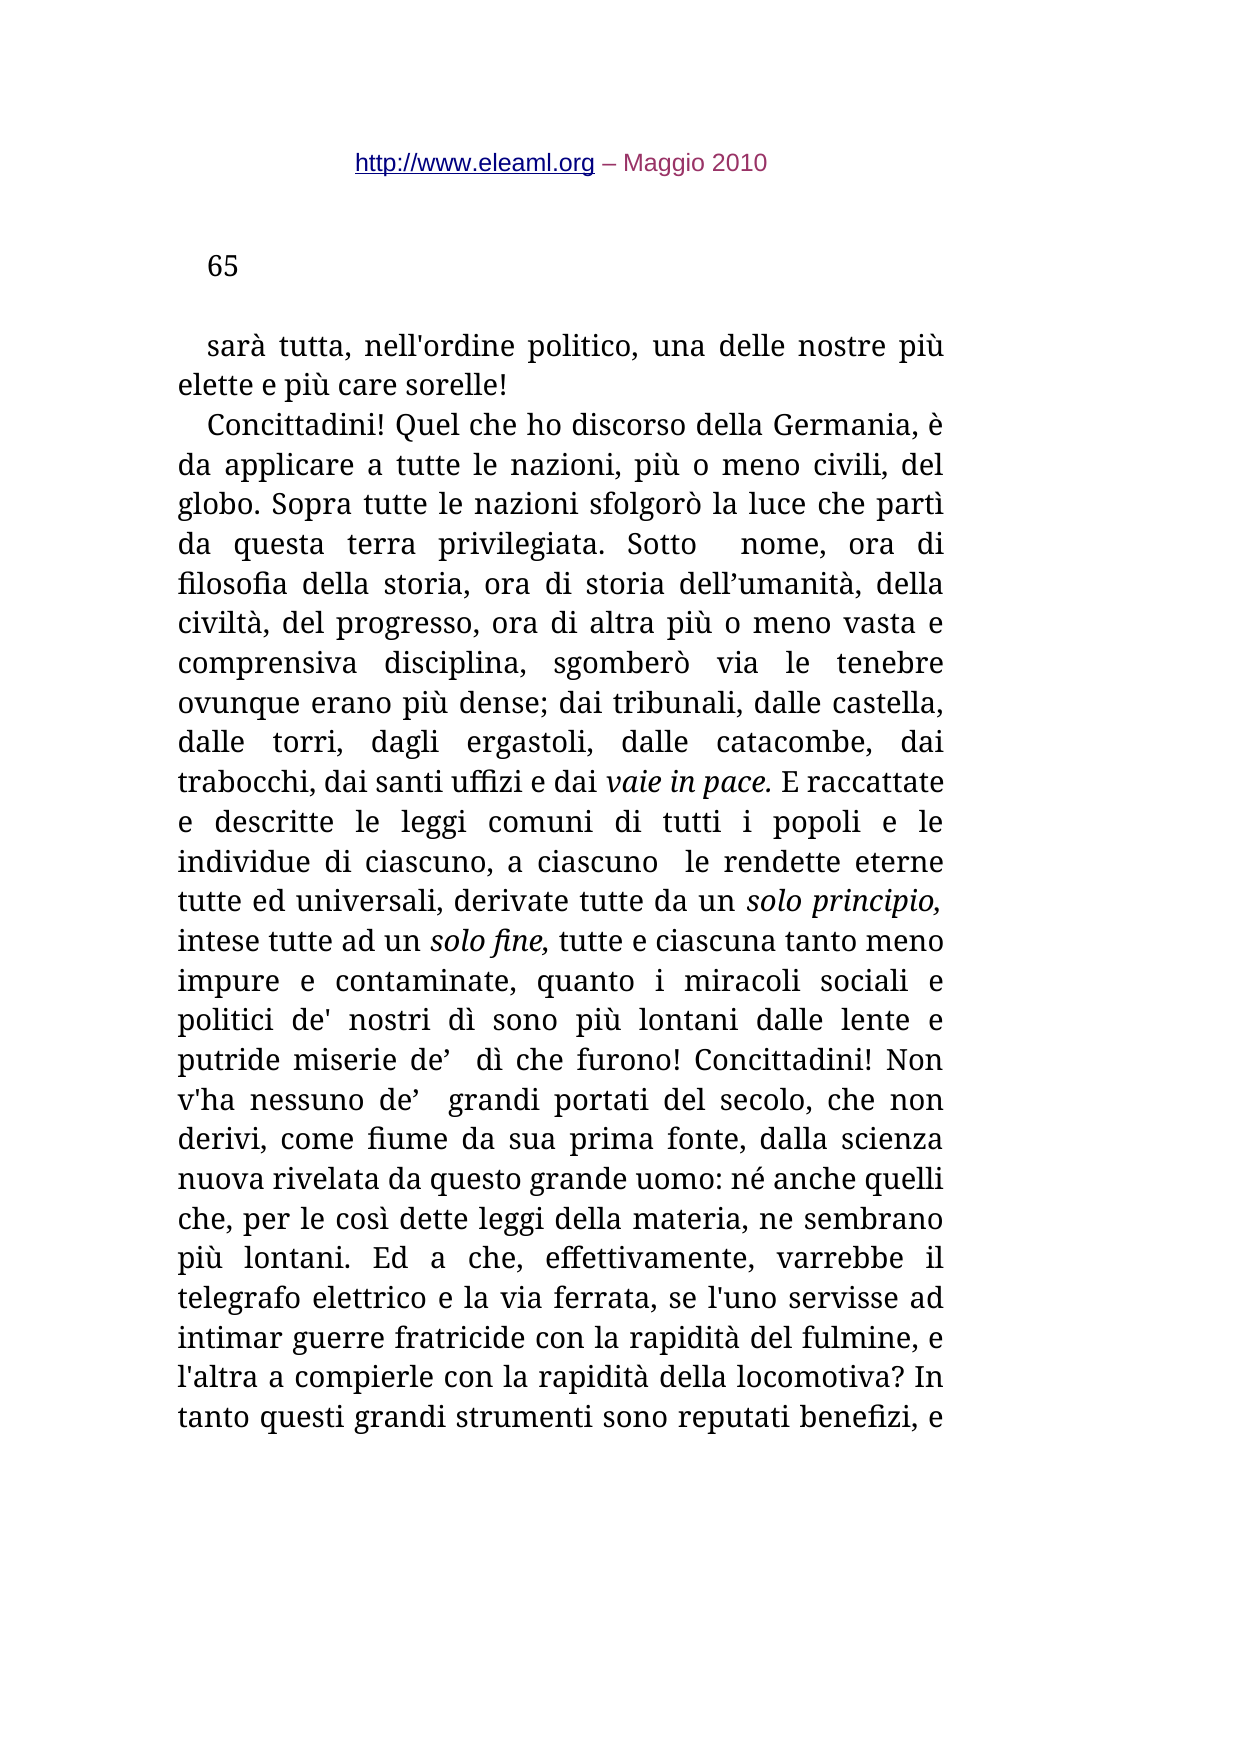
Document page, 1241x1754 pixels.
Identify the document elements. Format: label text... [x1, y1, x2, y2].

text 65 [177, 246, 945, 285]
text sarà tutta, nell'ordine politico, una delle nostre più elette e più care sorelle! [177, 325, 945, 404]
text Concittadini! Quel che ho discorso della Germania, è da applicare a tutte le nazioni, più o meno civili, del globo. Sopra tutte le nazioni sfolgorò la luce che partì da questa terra privilegiata. Sotto nome, ora di filosofia della storia, ora di storia dell’umanità, della civiltà, del progresso, ora di altra più o meno vasta e comprensiva disciplina, sgomberò via le tenebre ovunque erano più dense; dai tribunali, dalle castella, dalle torri, dagli ergastoli, dalle catacombe, dai trabocchi, dai santi uffizi e dai vaie in pace. E raccattate e descritte le leggi comuni di tutti i popoli e le individue di ciascuno, a ciascuno le rendette eterne tutte ed universali, derivate tutte da un solo principio, intese tutte ad un solo fine, tutte e ciascuna tanto meno impure e contaminate, quanto i miracoli sociali e politici de' nostri dì sono più lontani dalle lente e putride miserie de’ dì che furono! Concittadini! Non v'ha nessuno de’ grandi portati del secolo, che non derivi, come fiume da sua prima fonte, dalla scienza nuova rivelata da questo grande uomo: né anche quelli che, per le così dette leggi della materia, ne sembrano più lontani. Ed a che, effettivamente, varrebbe il telegrafo elettrico e la via ferrata, se l'uno servisse ad intimar guerre fratricide con la rapidità del fulmine, e l'altra a compierle con la rapidità della locomotiva? In tanto questi grandi strumenti sono reputati benefizi, e [177, 404, 945, 1436]
